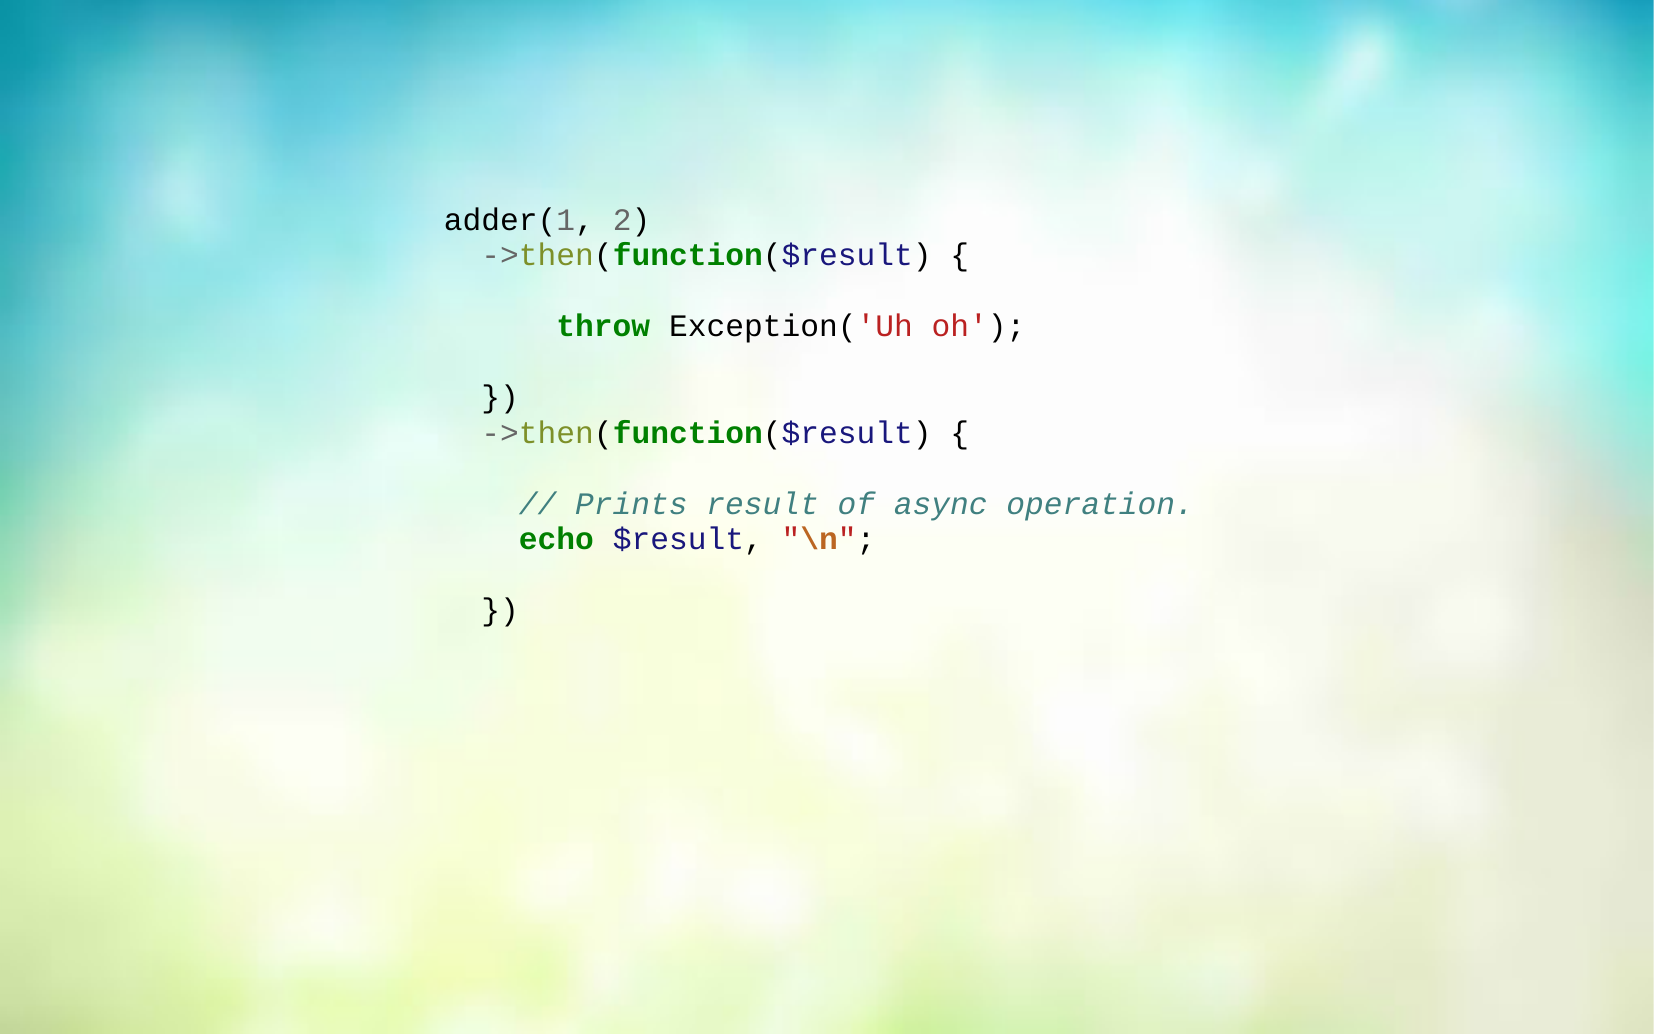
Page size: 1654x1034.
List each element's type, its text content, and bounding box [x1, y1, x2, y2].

text_box adder(1, 2) ->then(function($result) { throw Exception('Uh oh'); }) ->then(function($result) { // Prints result of async operation. echo $result, "\n"; }) [429, 197, 1225, 837]
picture [0, 0, 1654, 1034]
